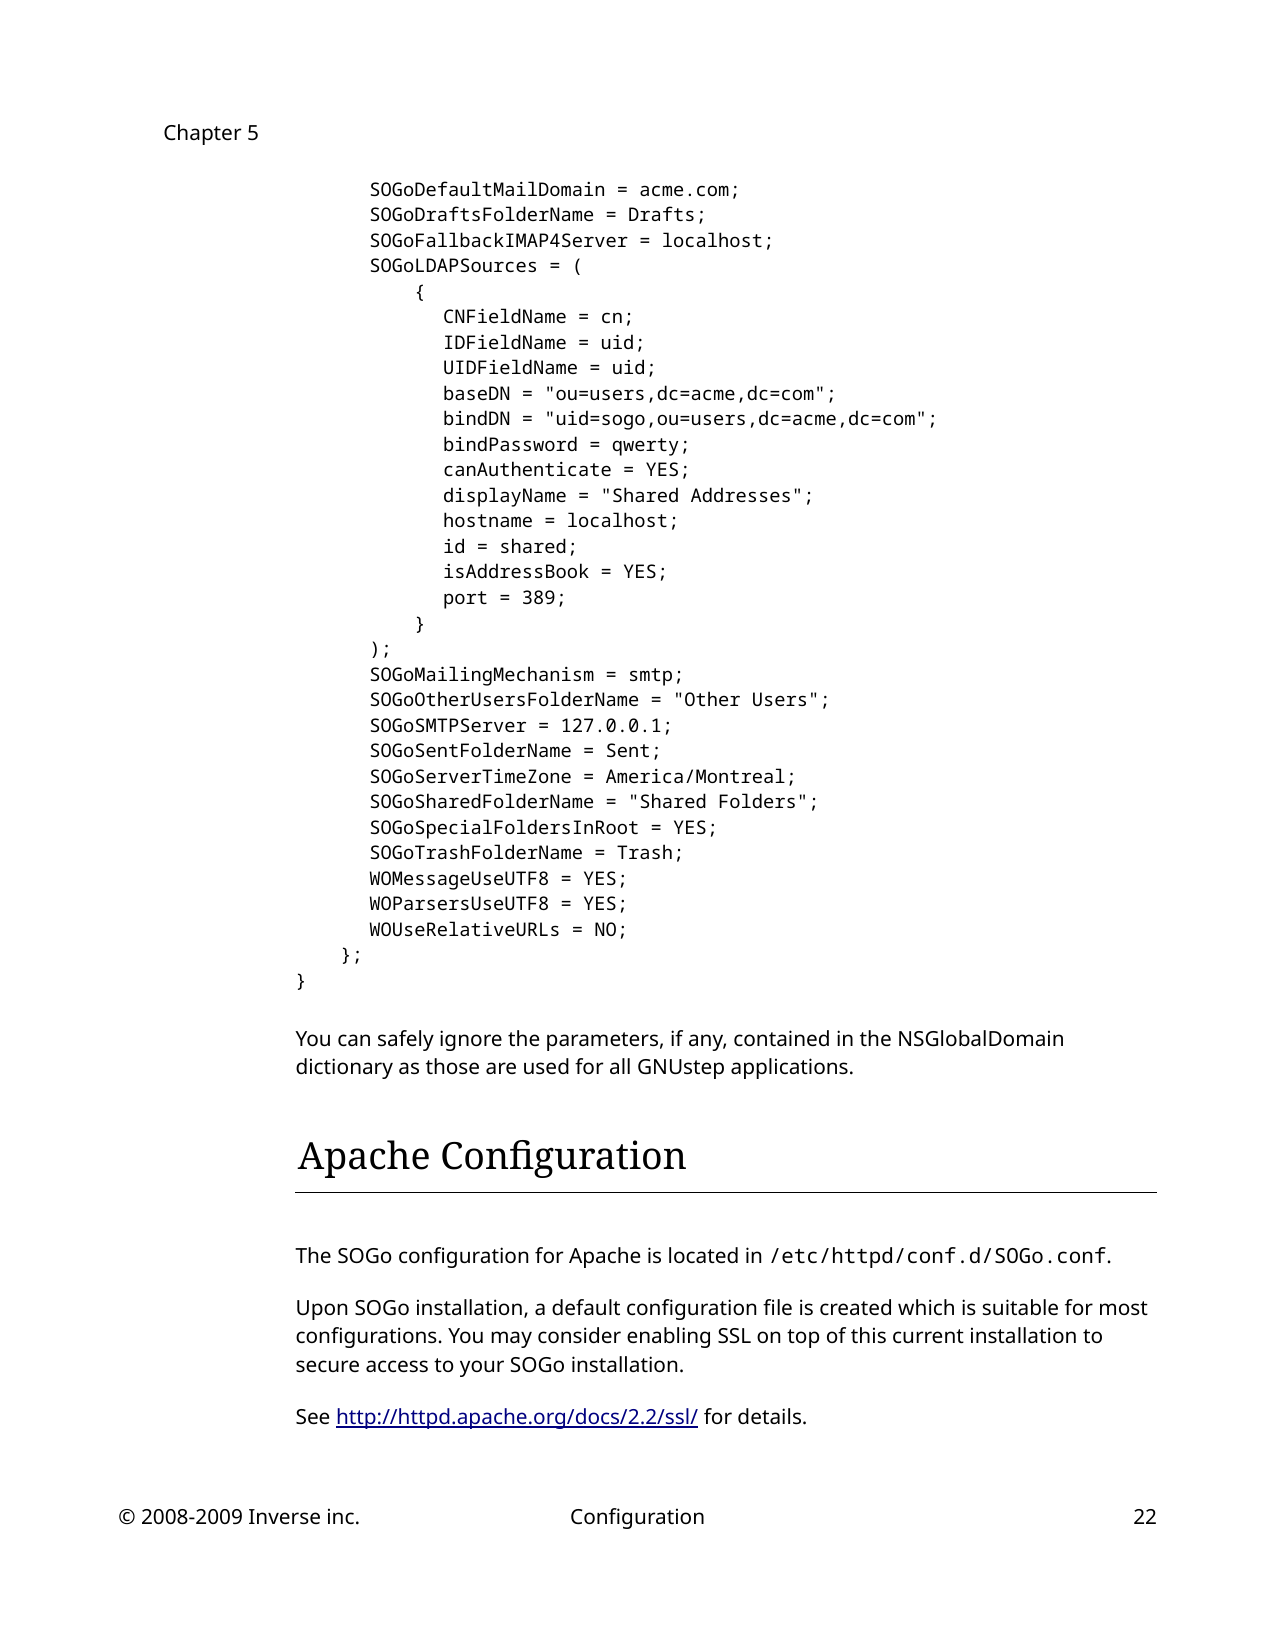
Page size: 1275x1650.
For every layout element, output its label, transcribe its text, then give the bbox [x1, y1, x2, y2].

text SOGoSMTPServer = 127.0.0.1; [295, 712, 1157, 737]
text UIDFieldName = uid; [295, 355, 1157, 380]
text id = shared; [295, 533, 1157, 559]
text SOGoDefaultMailDomain = acme.com; [295, 176, 1157, 202]
text SOGoMailingMechanism = smtp; [295, 661, 1157, 686]
text port = 389; [295, 584, 1157, 610]
text baseDN = "ou=users,dc=acme,dc=com"; [295, 380, 1157, 406]
text bindPassword = qwerty; [295, 431, 1157, 457]
text SOGoLDAPSources = ( [295, 253, 1157, 278]
text } [295, 967, 1157, 993]
text CNFieldName = cn; [295, 304, 1157, 329]
text SOGoFallbackIMAP4Server = localhost; [295, 227, 1157, 253]
text } [295, 610, 1157, 635]
text SOGoServerTimeZone = America/Montreal; [295, 763, 1157, 788]
text displayName = "Shared Addresses"; [295, 482, 1157, 508]
text WOParsersUseUTF8 = YES; [295, 891, 1157, 916]
text hostname = localhost; [295, 508, 1157, 533]
text See http://httpd.apache.org/docs/2.2/ssl/ for details. [295, 1402, 1157, 1430]
text canAuthenticate = YES; [295, 457, 1157, 482]
text SOGoSharedFolderName = "Shared Folders"; [295, 788, 1157, 814]
text You can safely ignore the parameters, if any, contained in the NSGlobalDomain dictionary as those are used for all GNUstep applications. [295, 1024, 1157, 1081]
text bindDN = "uid=sogo,ou=users,dc=acme,dc=com"; [295, 406, 1157, 431]
text WOUseRelativeURLs = NO; [295, 916, 1157, 942]
text ); [295, 635, 1157, 661]
text { [295, 278, 1157, 304]
text }; [295, 942, 1157, 967]
text Upon SOGo installation, a default configuration file is created which is suitable for most configurations. You may consider enabling SSL on top of this current installation to secure access to your SOGo installation. [295, 1293, 1157, 1378]
text IDFieldName = uid; [295, 329, 1157, 355]
text The SOGo configuration for Apache is located in /etc/httpd/conf.d/SOGo.conf. [295, 1241, 1157, 1269]
text SOGoSentFolderName = Sent; [295, 737, 1157, 763]
subtitle Apache Configuration [295, 1129, 1157, 1192]
text SOGoOtherUsersFolderName = "Other Users"; [295, 686, 1157, 712]
text SOGoDraftsFolderName = Drafts; [295, 202, 1157, 227]
text SOGoTrashFolderName = Trash; [295, 839, 1157, 865]
text WOMessageUseUTF8 = YES; [295, 865, 1157, 891]
text isAddressBook = YES; [295, 559, 1157, 584]
text SOGoSpecialFoldersInRoot = YES; [295, 814, 1157, 839]
